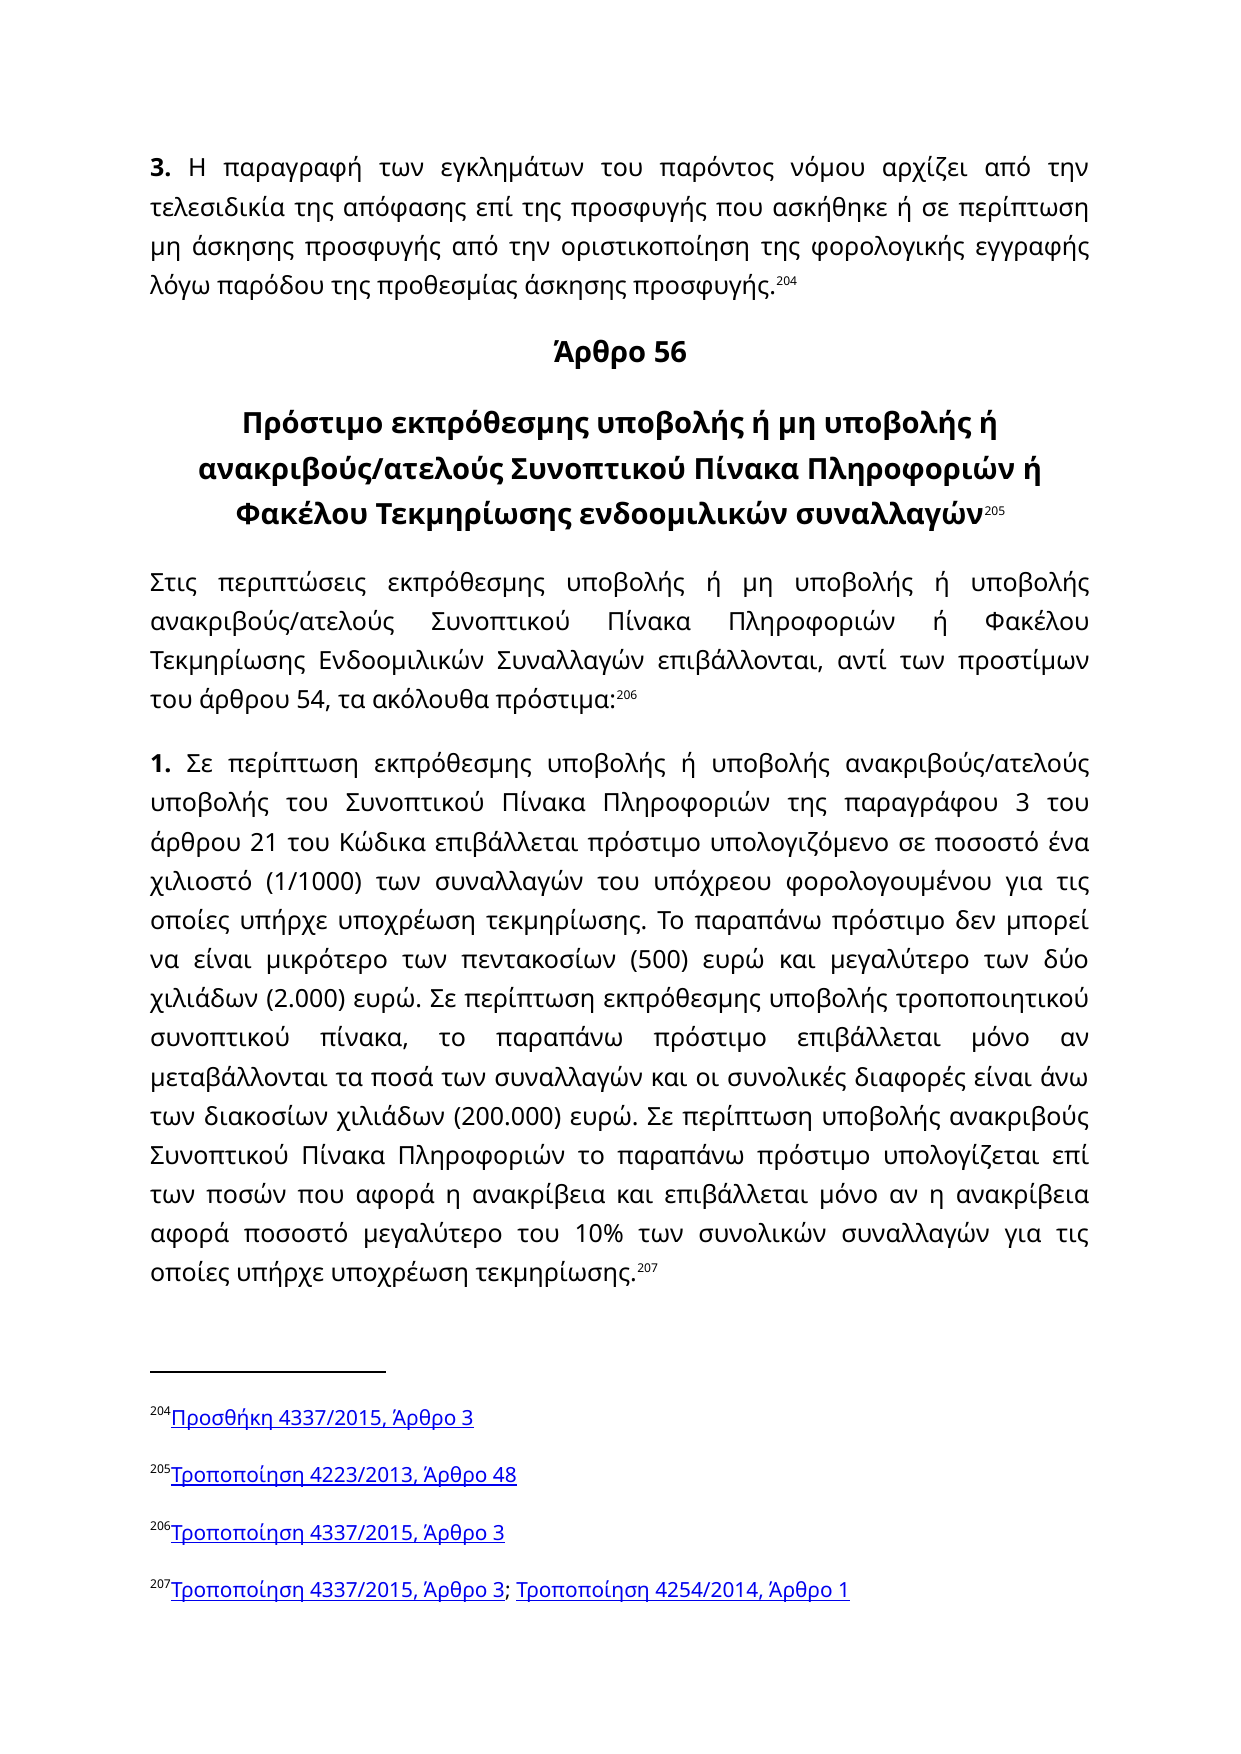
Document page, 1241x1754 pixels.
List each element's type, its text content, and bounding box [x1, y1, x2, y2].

text 1. Σε περίπτωση εκπρόθεσμης υποβολής ή υποβολής ανακριβούς/ατελούς υποβολής του Συνοπτικού Πίνακα Πληροφοριών της παραγράφου 3 του άρθρου 21 του Κώδικα επιβάλλεται πρόστιμο υπολογιζόμενο σε ποσοστό ένα χιλιοστό (1/1000) των συναλλαγών του υπόχρεου φορολογουμένου για τις οποίες υπήρχε υποχρέωση τεκμηρίωσης. Το παραπάνω πρόστιμο δεν μπορεί να είναι μικρότερο των πεντακοσίων (500) ευρώ και μεγαλύτερο των δύο χιλιάδων (2.000) ευρώ. Σε περίπτωση εκπρόθεσμης υποβολής τροποποιητικού συνοπτικού πίνακα, το παραπάνω πρόστιμο επιβάλλεται μόνο αν μεταβάλλονται τα ποσά των συναλλαγών και οι συνολικές διαφορές είναι άνω των διακοσίων χιλιάδων (200.000) ευρώ. Σε περίπτωση υποβολής ανακριβούς Συνοπτικού Πίνακα Πληροφοριών το παραπάνω πρόστιμο υπολογίζεται επί των ποσών που αφορά η ανακρίβεια και επιβάλλεται μόνο αν η ανακρίβεια αφορά ποσοστό μεγαλύτερο του 10% των συνολικών συναλλαγών για τις οποίες υπήρχε υποχρέωση τεκμηρίωσης. [150, 746, 1090, 1289]
text 3. Η παραγραφή των εγκλημάτων του παρόντος νόμου αρχίζει από την τελεσιδικία της απόφασης επί της προσφυγής που ασκήθηκε ή σε περίπτωση μη άσκησης προσφυγής από την οριστικοποίηση της φορολογικής εγγραφής λόγω παρόδου της προθεσμίας άσκησης προσφυγής. [150, 150, 1090, 302]
text Προσθήκη 4337/2015, Άρθρο 3 [150, 1403, 1090, 1431]
text Στις περιπτώσεις εκπρόθεσμης υποβολής ή μη υποβολής ή υποβολής ανακριβούς/ατελούς Συνοπτικού Πίνακα Πληροφοριών ή Φακέλου Τεκμηρίωσης Ενδοομιλικών Συναλλαγών επιβάλλονται, αντί των προστίμων του άρθρου 54, τα ακόλουθα πρόστιμα: [150, 564, 1090, 716]
text Τροποποίηση 4337/2015, Άρθρο 3 [150, 1518, 1090, 1546]
text Τροποποίηση 4337/2015, Άρθρο 3; Τροποποίηση 4254/2014, Άρθρο 1 [150, 1576, 1090, 1604]
subtitle Πρόστιμο εκπρόθεσμης υποβολής ή μη υποβολής ή ανακριβούς/ατελούς Συνοπτικού Πίνακα Πληροφοριών ή Φακέλου Τεκμηρίωσης ενδοομιλικών συναλλαγών [150, 402, 1090, 533]
text Τροποποίηση 4223/2013, Άρθρο 48 [150, 1460, 1090, 1489]
subtitle Άρθρο 56 [150, 332, 1090, 371]
